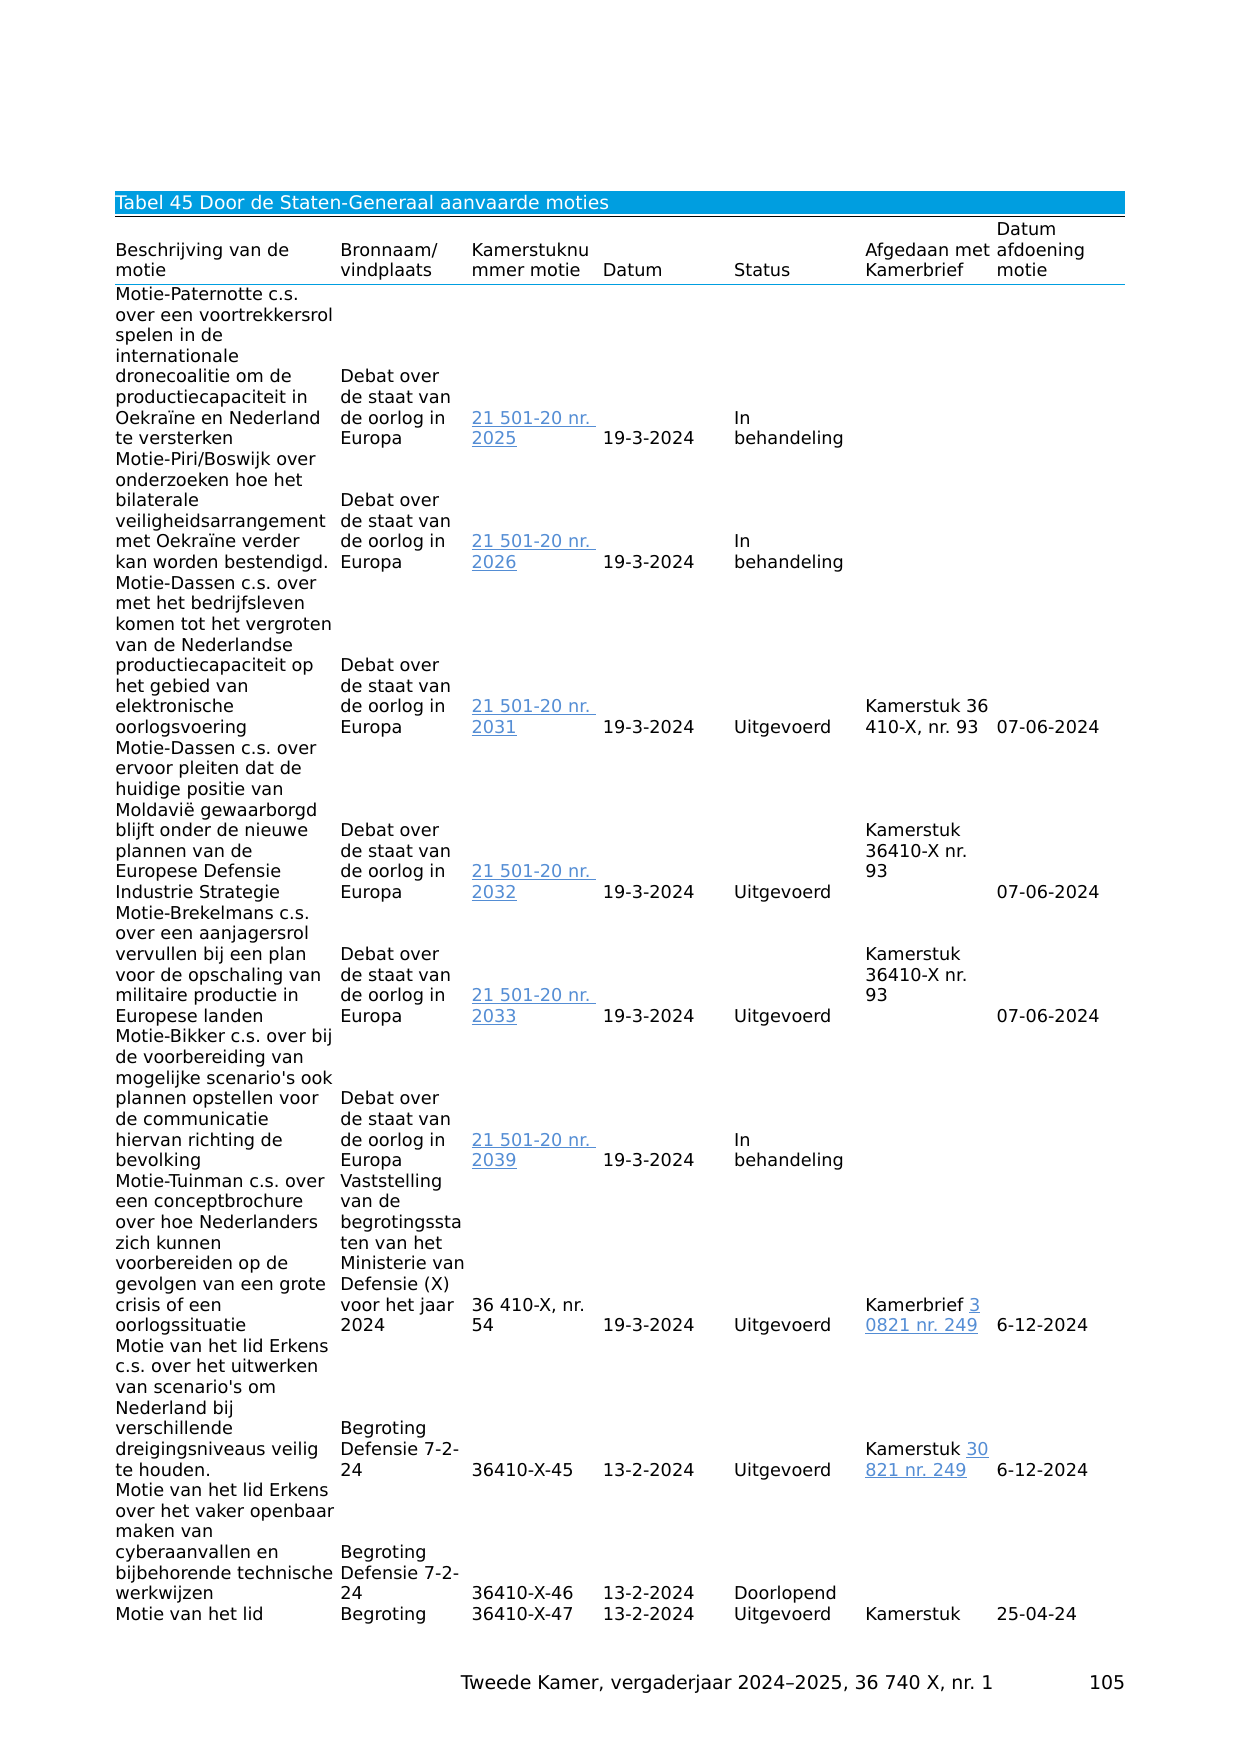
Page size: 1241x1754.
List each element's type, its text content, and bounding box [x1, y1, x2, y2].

table_cell [862, 1480, 993, 1604]
table_cell 19-3-2024 [600, 738, 731, 903]
table_cell ​Motie-Dassen c.s. over ervoor pleiten dat de huidige positie van Moldavië gewaarborgd blijft onder de nieuwe plannen van de Europese Defensie Industrie Strategie​​ [115, 738, 337, 903]
table_cell Datum [600, 217, 731, 284]
table_cell Motie van het lid Erkens c.s. over het uitwerken van scenario's om Nederland bij verschillende dreigingsniveaus veilig te houden. [115, 1336, 337, 1480]
table_cell Debat over de staat van de oorlog in Europa [337, 1026, 468, 1171]
table_cell Kamerstuk [862, 1604, 993, 1624]
table_cell Bronnaam/ vindplaats [337, 217, 468, 284]
table_cell 25-04-24 [994, 1604, 1125, 1624]
table_cell ​Motie-Bikker c.s. over bij de voorbereiding van mogelijke scenario's ook plannen opstellen voor de communicatie hiervan richting de bevolking ​ [115, 1026, 337, 1171]
table_cell Uitgevoerd [731, 1171, 862, 1336]
table_cell Motie-Tuinman c.s. over een conceptbrochure over hoe Nederlanders zich kunnen voorbereiden op de gevolgen van een grote crisis of een oorlogssituatie​ [115, 1171, 337, 1336]
table_cell [862, 285, 993, 449]
table_cell Afgedaan met Kamerbrief [862, 217, 993, 284]
table_cell Debat over de staat van de oorlog in Europa [337, 573, 468, 738]
table_cell 21 501-20 nr. 2039 [469, 1026, 600, 1171]
table_cell 21 501-20 nr. 2025 [469, 285, 600, 449]
table_cell Kamerstuknummer motie [469, 217, 600, 284]
table_cell ​Motie van het lid [115, 1604, 337, 1624]
table_cell 07-06-2024 [994, 903, 1125, 1026]
table_cell In behandeling [731, 449, 862, 573]
table_cell Doorlopend [731, 1480, 862, 1604]
table_cell 6-12-2024 [994, 1336, 1125, 1480]
table_cell In behandeling [731, 285, 862, 449]
table_cell Uitgevoerd [731, 573, 862, 738]
table_cell Motie-Paternotte c.s. over een voortrekkersrol spelen in de internationale dronecoalitie om de productiecapaciteit in Oekraïne en Nederland te versterken​​ [115, 285, 337, 449]
table_cell 19-3-2024 [600, 1171, 731, 1336]
table_cell 19-3-2024 [600, 285, 731, 449]
table_cell Uitgevoerd [731, 738, 862, 903]
table_cell 19-3-2024 [600, 1026, 731, 1171]
table_cell 21 501-20 nr. 2031 [469, 573, 600, 738]
table_cell Kamerstuk 36 410-X, nr. 93 [862, 573, 993, 738]
table_cell [994, 285, 1125, 449]
table_cell Debat over de staat van de oorlog in Europa [337, 449, 468, 573]
table_cell 13-2-2024 [600, 1480, 731, 1604]
table_cell ​Motie van het lid Erkens over het vaker openbaar maken van cyberaanvallen en bijbehorende technische werkwijzen [115, 1480, 337, 1604]
table_cell 19-3-2024 [600, 903, 731, 1026]
table_cell 36410-X-47 [469, 1604, 600, 1624]
table_cell 07-06-2024 [994, 738, 1125, 903]
table_cell [862, 449, 993, 573]
table_cell Uitgevoerd [731, 1604, 862, 1624]
table_cell Debat over de staat van de oorlog in Europa [337, 738, 468, 903]
table_cell Datum afdoening motie [994, 217, 1125, 284]
table_cell 21 501-20 nr. 2026 [469, 449, 600, 573]
table_cell [862, 1026, 993, 1171]
table_cell [994, 1026, 1125, 1171]
table_cell [994, 1480, 1125, 1604]
table_cell ​Kamerstuk 36410-X nr. 93​ [862, 903, 993, 1026]
table_cell 13-2-2024 [600, 1604, 731, 1624]
table_cell Motie-Piri/Boswijk over onderzoeken hoe het bilaterale veiligheidsarrangement met Oekraïne verder kan worden bestendigd.​ [115, 449, 337, 573]
table_cell 36 410-X, nr. 54 [469, 1171, 600, 1336]
table_cell ​Motie-Brekelmans c.s. over een aanjagersrol vervullen bij een plan voor de opschaling van militaire productie in Europese landen ​​ [115, 903, 337, 1026]
table_cell 07-06-2024 [994, 573, 1125, 738]
table_cell 21 501-20 nr. 2033 [469, 903, 600, 1026]
table_cell 36410-X-46 [469, 1480, 600, 1604]
table_cell Vaststelling van de begrotingsstaten van het Ministerie van Defensie (X) voor het jaar 2024 [337, 1171, 468, 1336]
table_cell 19-3-2024 [600, 449, 731, 573]
table_cell Status [731, 217, 862, 284]
table_cell Begroting Defensie 7-2-24 [337, 1336, 468, 1480]
table_cell ​Kamerstuk 30821 nr. 249 [862, 1336, 993, 1480]
table_cell 36410-X-45 [469, 1336, 600, 1480]
table_cell ​Kamerstuk 36410-X nr. 93​ [862, 738, 993, 903]
table_cell ​Motie-Dassen c.s. over met het bedrijfsleven komen tot het vergroten van de Nederlandse productiecapaciteit op het gebied van elektronische oorlogsvoering ​​ [115, 573, 337, 738]
table_cell [994, 449, 1125, 573]
table_cell Uitgevoerd [731, 1336, 862, 1480]
table_cell ​Kamerbrief 30821 nr. 249 [862, 1171, 993, 1336]
table_cell Debat over de staat van de oorlog in Europa [337, 903, 468, 1026]
table_cell Uitgevoerd [731, 903, 862, 1026]
table_cell 19-3-2024 [600, 573, 731, 738]
table_cell In behandeling [731, 1026, 862, 1171]
table_cell Begroting Defensie 7-2-24 [337, 1480, 468, 1604]
table_cell 6-12-2024 [994, 1171, 1125, 1336]
table_cell 21 501-20 nr. 2032 [469, 738, 600, 903]
table_cell Beschrijving van de motie [115, 217, 337, 284]
table_cell Begroting [337, 1604, 468, 1624]
table_cell 13-2-2024 [600, 1336, 731, 1480]
table_cell Debat over de staat van de oorlog in Europa [337, 285, 468, 449]
